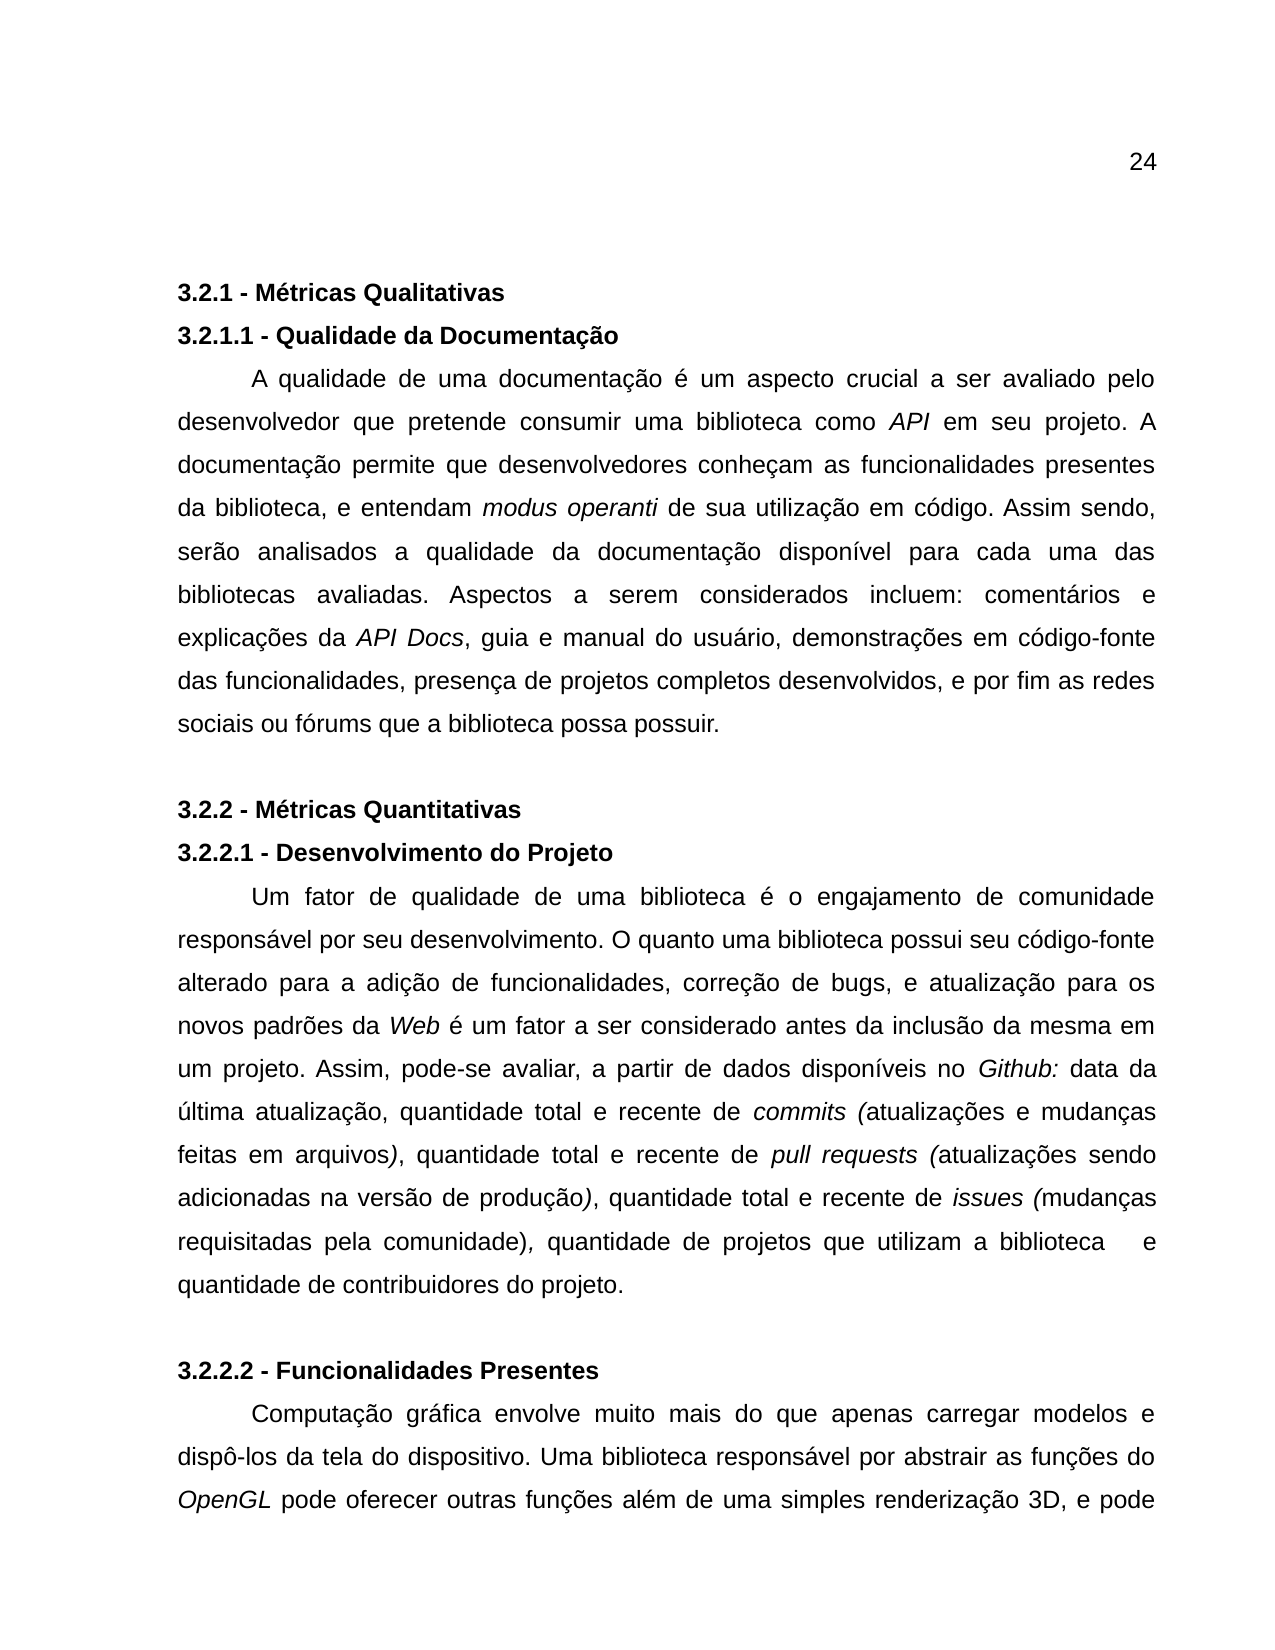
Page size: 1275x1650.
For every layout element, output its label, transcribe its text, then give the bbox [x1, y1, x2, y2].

subtitle 3.2.1.1 - Qualidade da Documentação [177, 321, 1157, 350]
subtitle 3.2.2.2 - Funcionalidades Presentes [177, 1356, 1157, 1385]
subtitle 3.2.2 - Métricas Quantitativas [177, 795, 1157, 824]
subtitle 3.2.2.1 - Desenvolvimento do Projeto [177, 838, 1157, 867]
text A qualidade de uma documentação é um aspecto crucial a ser avaliado pelo desenvolvedor que pretende consumir uma biblioteca como API em seu projeto. A documentação permite que desenvolvedores conheçam as funcionalidades presentes da biblioteca, e entendam modus operanti de sua utilização em código. Assim sendo, serão analisados a qualidade da documentação disponível para cada uma das bibliotecas avaliadas. Aspectos a serem considerados incluem: comentários e explicações da API Docs, guia e manual do usuário, demonstrações em código-fonte das funcionalidades, presença de projetos completos desenvolvidos, e por fim as redes sociais ou fórums que a biblioteca possa possuir. [177, 364, 1157, 738]
text Um fator de qualidade de uma biblioteca é o engajamento de comunidade responsável por seu desenvolvimento. O quanto uma biblioteca possui seu código-fonte alterado para a adição de funcionalidades, correção de bugs, e atualização para os novos padrões da Web é um fator a ser considerado antes da inclusão da mesma em um projeto. Assim, pode-se avaliar, a partir de dados disponíveis no Github: data da última atualização, quantidade total e recente de commits (atualizações e mudanças feitas em arquivos), quantidade total e recente de pull requests (atualizações sendo adicionadas na versão de produção), quantidade total e recente de issues (mudanças requisitadas pela comunidade), quantidade de projetos que utilizam a biblioteca e quantidade de contribuidores do projeto. [177, 882, 1157, 1298]
text Computação gráfica envolve muito mais do que apenas carregar modelos e dispô-los da tela do dispositivo. Uma biblioteca responsável por abstrair as funções do OpenGL pode oferecer outras funções além de uma simples renderização 3D, e pode [177, 1399, 1157, 1514]
subtitle 3.2.1 - Métricas Qualitativas [177, 278, 1157, 307]
